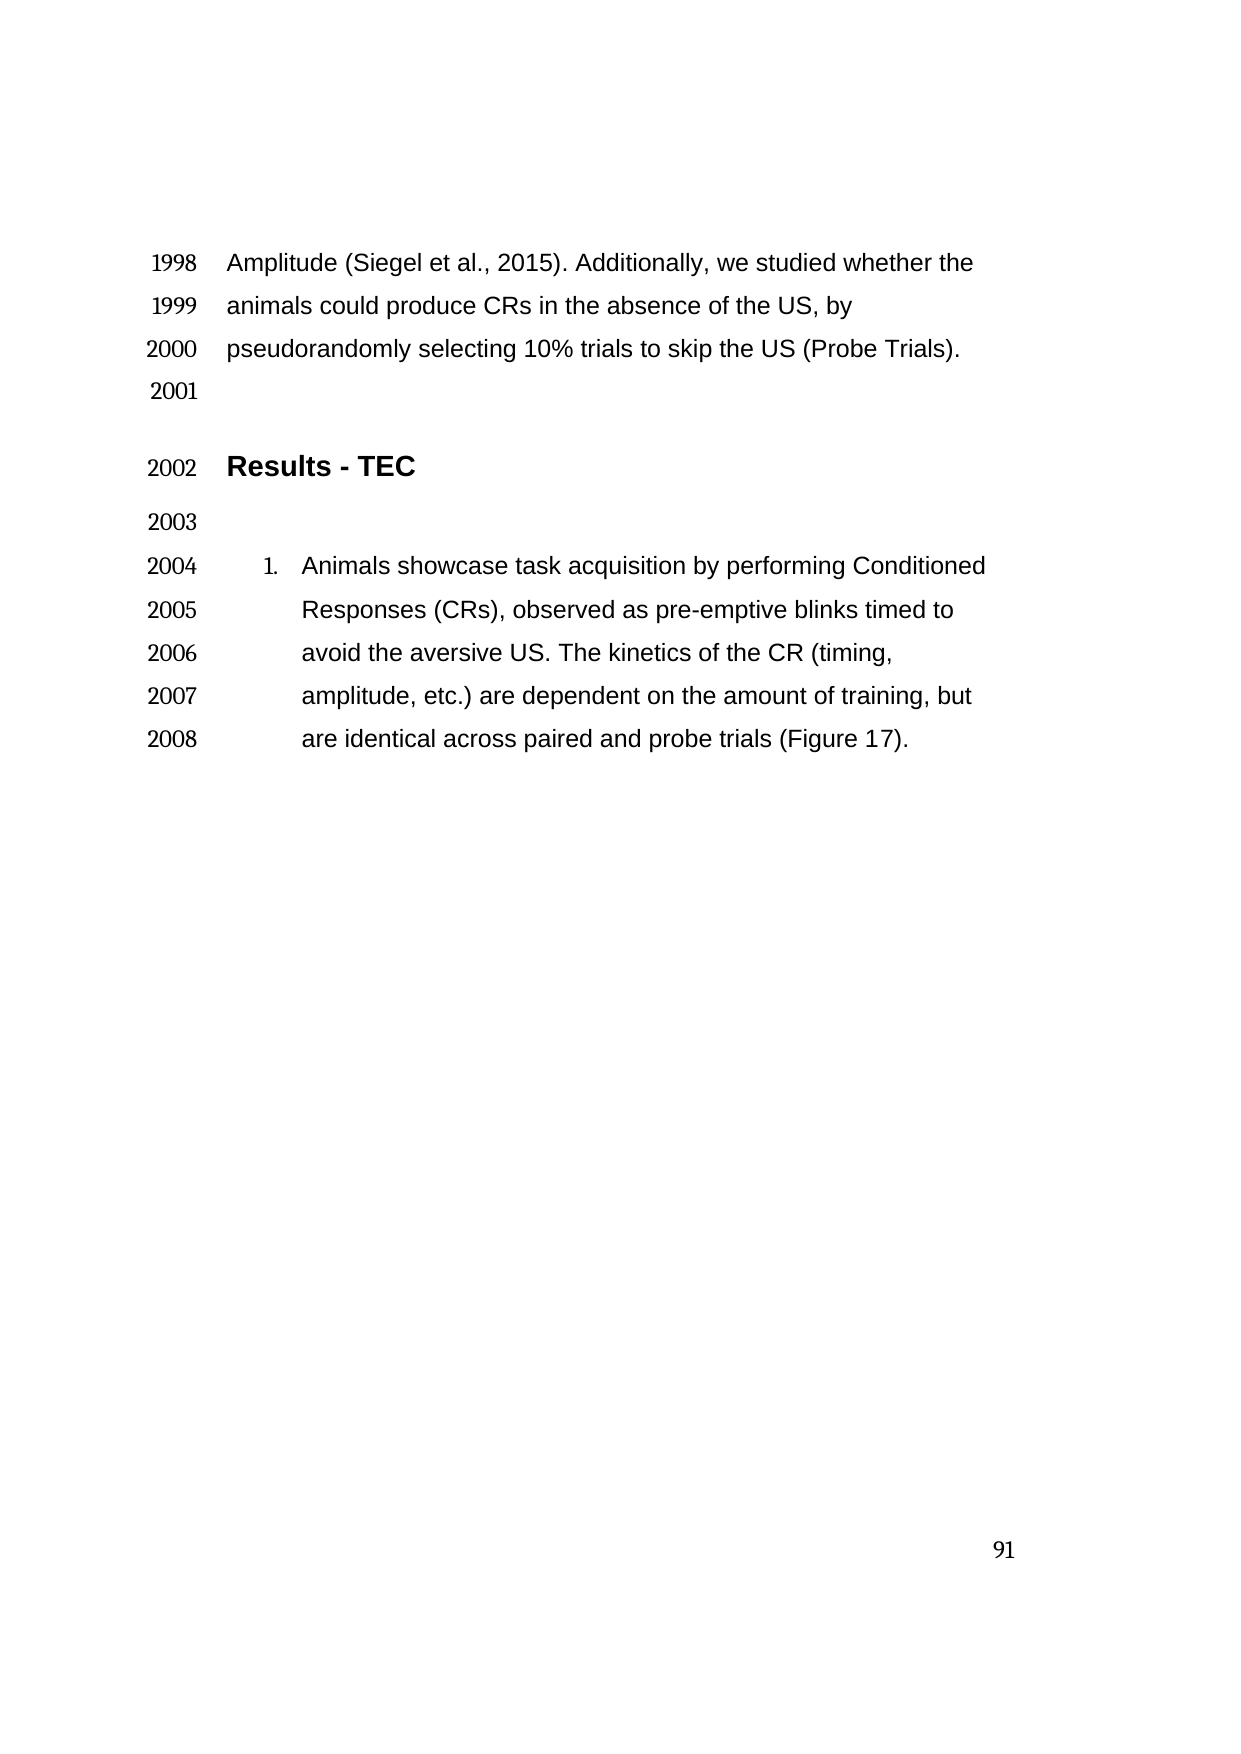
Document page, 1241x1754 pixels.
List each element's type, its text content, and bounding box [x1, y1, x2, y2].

text Amplitude (Siegel et al., 2015)⁠. Additionally, we studied whether the animals could produce CRs in the absence of the US, by pseudorandomly selecting 10% trials to skip the US (Probe Trials). [226, 248, 1014, 363]
list Animals showcase task acquisition by performing Conditioned Responses (CRs), observed as pre-emptive blinks timed to avoid the aversive US. The kinetics of the CR (timing, amplitude, etc.) are dependent on the amount of training, but are identical across paired and probe trials (Figure 17). [264, 551, 1014, 753]
subtitle Results - TEC [226, 449, 1014, 483]
